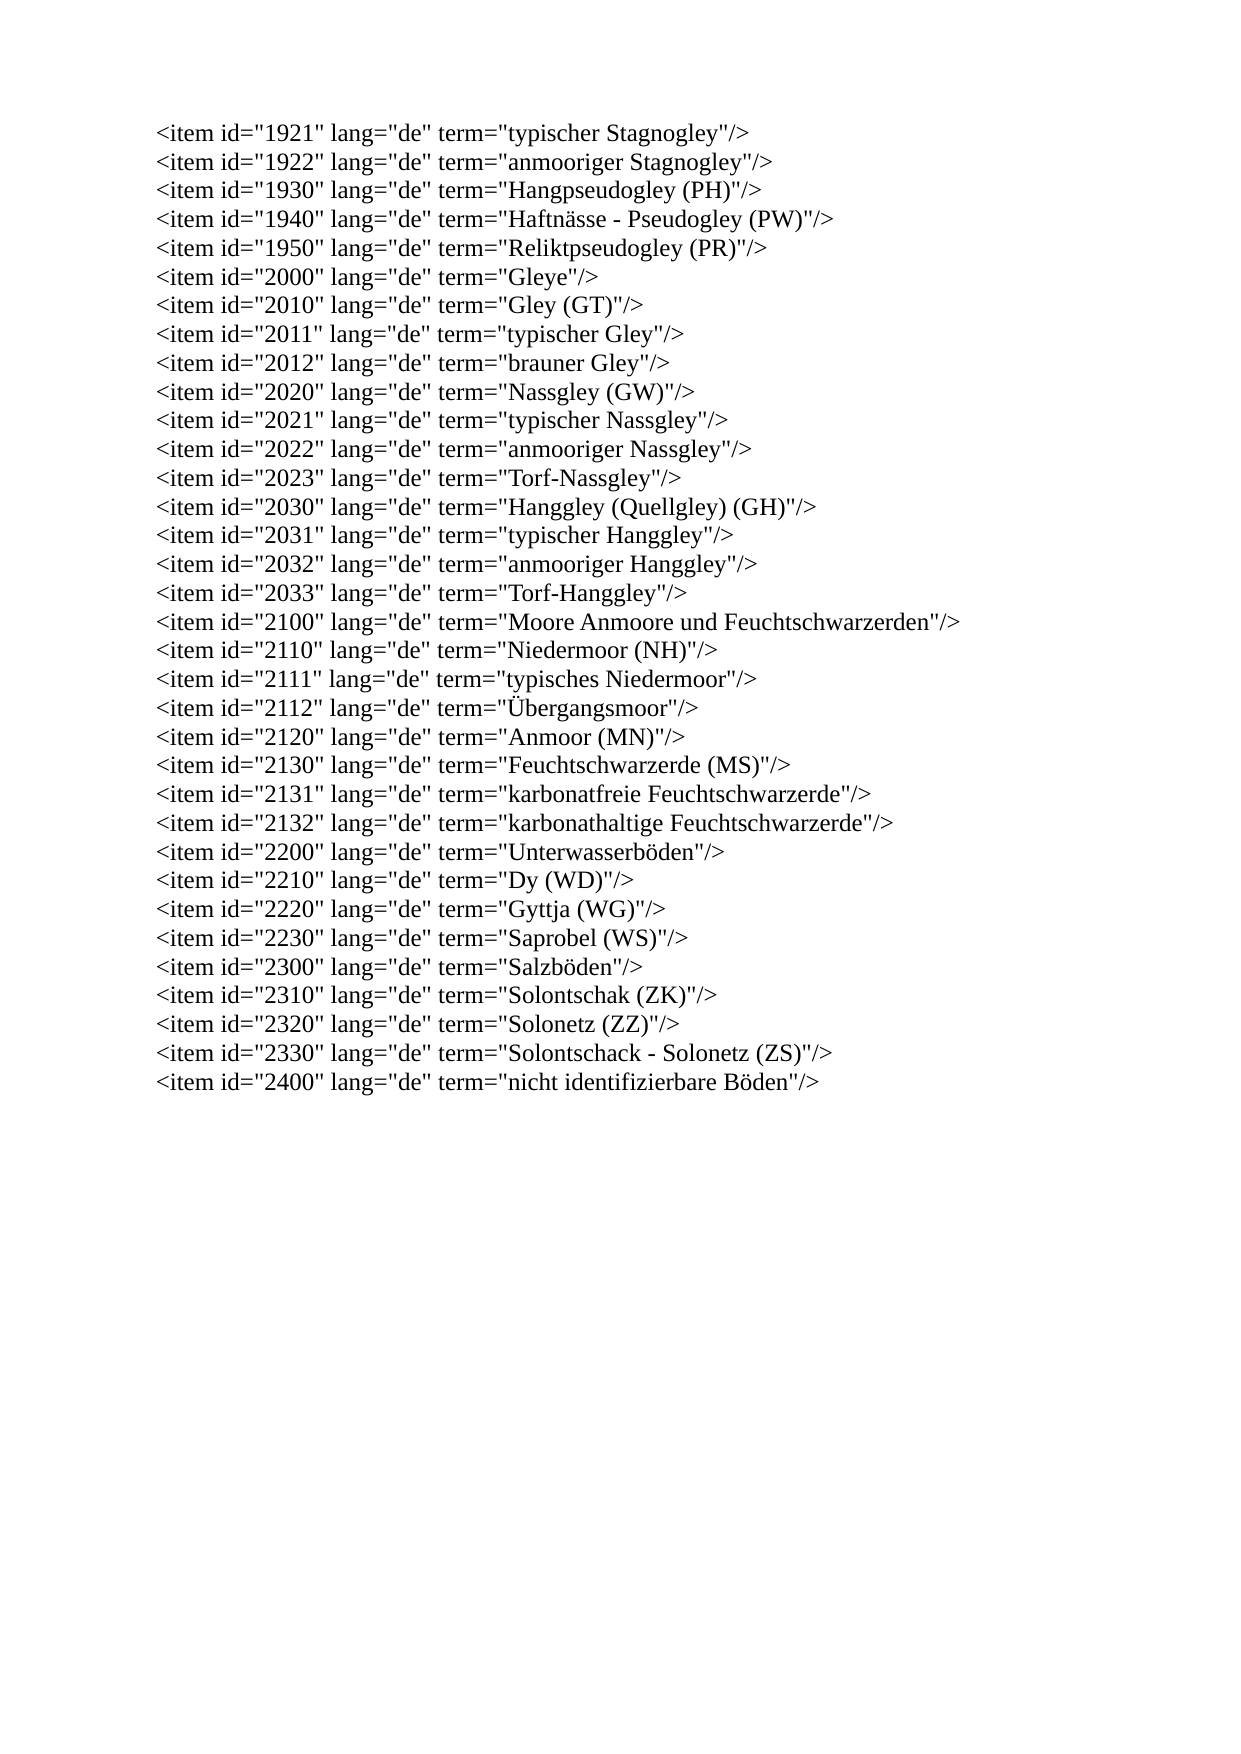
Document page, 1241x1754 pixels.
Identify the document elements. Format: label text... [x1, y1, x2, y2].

text <item id="2300" lang="de" term="Salzböden"/> [118, 952, 1122, 981]
text <item id="1950" lang="de" term="Reliktpseudogley (PR)"/> [118, 233, 1122, 262]
text <item id="2012" lang="de" term="brauner Gley"/> [118, 348, 1122, 377]
text <item id="2132" lang="de" term="karbonathaltige Feuchtschwarzerde"/> [118, 808, 1122, 837]
text <item id="2023" lang="de" term="Torf-Nassgley"/> [118, 463, 1122, 492]
text <item id="2032" lang="de" term="anmooriger Hanggley"/> [118, 549, 1122, 578]
text <item id="2100" lang="de" term="Moore Anmoore und Feuchtschwarzerden"/> [118, 607, 1122, 636]
text <item id="2330" lang="de" term="Solontschack - Solonetz (ZS)"/> [118, 1038, 1122, 1067]
text <item id="1922" lang="de" term="anmooriger Stagnogley"/> [118, 147, 1122, 176]
text <item id="1940" lang="de" term="Haftnässe - Pseudogley (PW)"/> [118, 204, 1122, 233]
text <item id="2030" lang="de" term="Hanggley (Quellgley) (GH)"/> [118, 492, 1122, 521]
text <item id="2130" lang="de" term="Feuchtschwarzerde (MS)"/> [118, 751, 1122, 779]
text <item id="2131" lang="de" term="karbonatfreie Feuchtschwarzerde"/> [118, 779, 1122, 808]
text <item id="2110" lang="de" term="Niedermoor (NH)"/> [118, 636, 1122, 664]
text <item id="2031" lang="de" term="typischer Hanggley"/> [118, 521, 1122, 549]
text <item id="2033" lang="de" term="Torf-Hanggley"/> [118, 578, 1122, 607]
text <item id="2220" lang="de" term="Gyttja (WG)"/> [118, 894, 1122, 923]
text <item id="2112" lang="de" term="Übergangsmoor"/> [118, 693, 1122, 722]
text <item id="2230" lang="de" term="Saprobel (WS)"/> [118, 923, 1122, 952]
text <item id="2000" lang="de" term="Gleye"/> [118, 262, 1122, 291]
text <item id="2111" lang="de" term="typisches Niedermoor"/> [118, 664, 1122, 693]
text <item id="2120" lang="de" term="Anmoor (MN)"/> [118, 722, 1122, 751]
text <item id="2310" lang="de" term="Solontschak (ZK)"/> [118, 981, 1122, 1009]
text <item id="2011" lang="de" term="typischer Gley"/> [118, 319, 1122, 348]
text <item id="1921" lang="de" term="typischer Stagnogley"/> [118, 118, 1122, 147]
text <item id="2020" lang="de" term="Nassgley (GW)"/> [118, 377, 1122, 406]
text <item id="2021" lang="de" term="typischer Nassgley"/> [118, 406, 1122, 434]
text <item id="1930" lang="de" term="Hangpseudogley (PH)"/> [118, 176, 1122, 204]
text <item id="2010" lang="de" term="Gley (GT)"/> [118, 291, 1122, 319]
text <item id="2210" lang="de" term="Dy (WD)"/> [118, 866, 1122, 894]
text <item id="2320" lang="de" term="Solonetz (ZZ)"/> [118, 1009, 1122, 1038]
text <item id="2200" lang="de" term="Unterwasserböden"/> [118, 837, 1122, 866]
text <item id="2400" lang="de" term="nicht identifizierbare Böden"/> [118, 1067, 1122, 1096]
text <item id="2022" lang="de" term="anmooriger Nassgley"/> [118, 434, 1122, 463]
